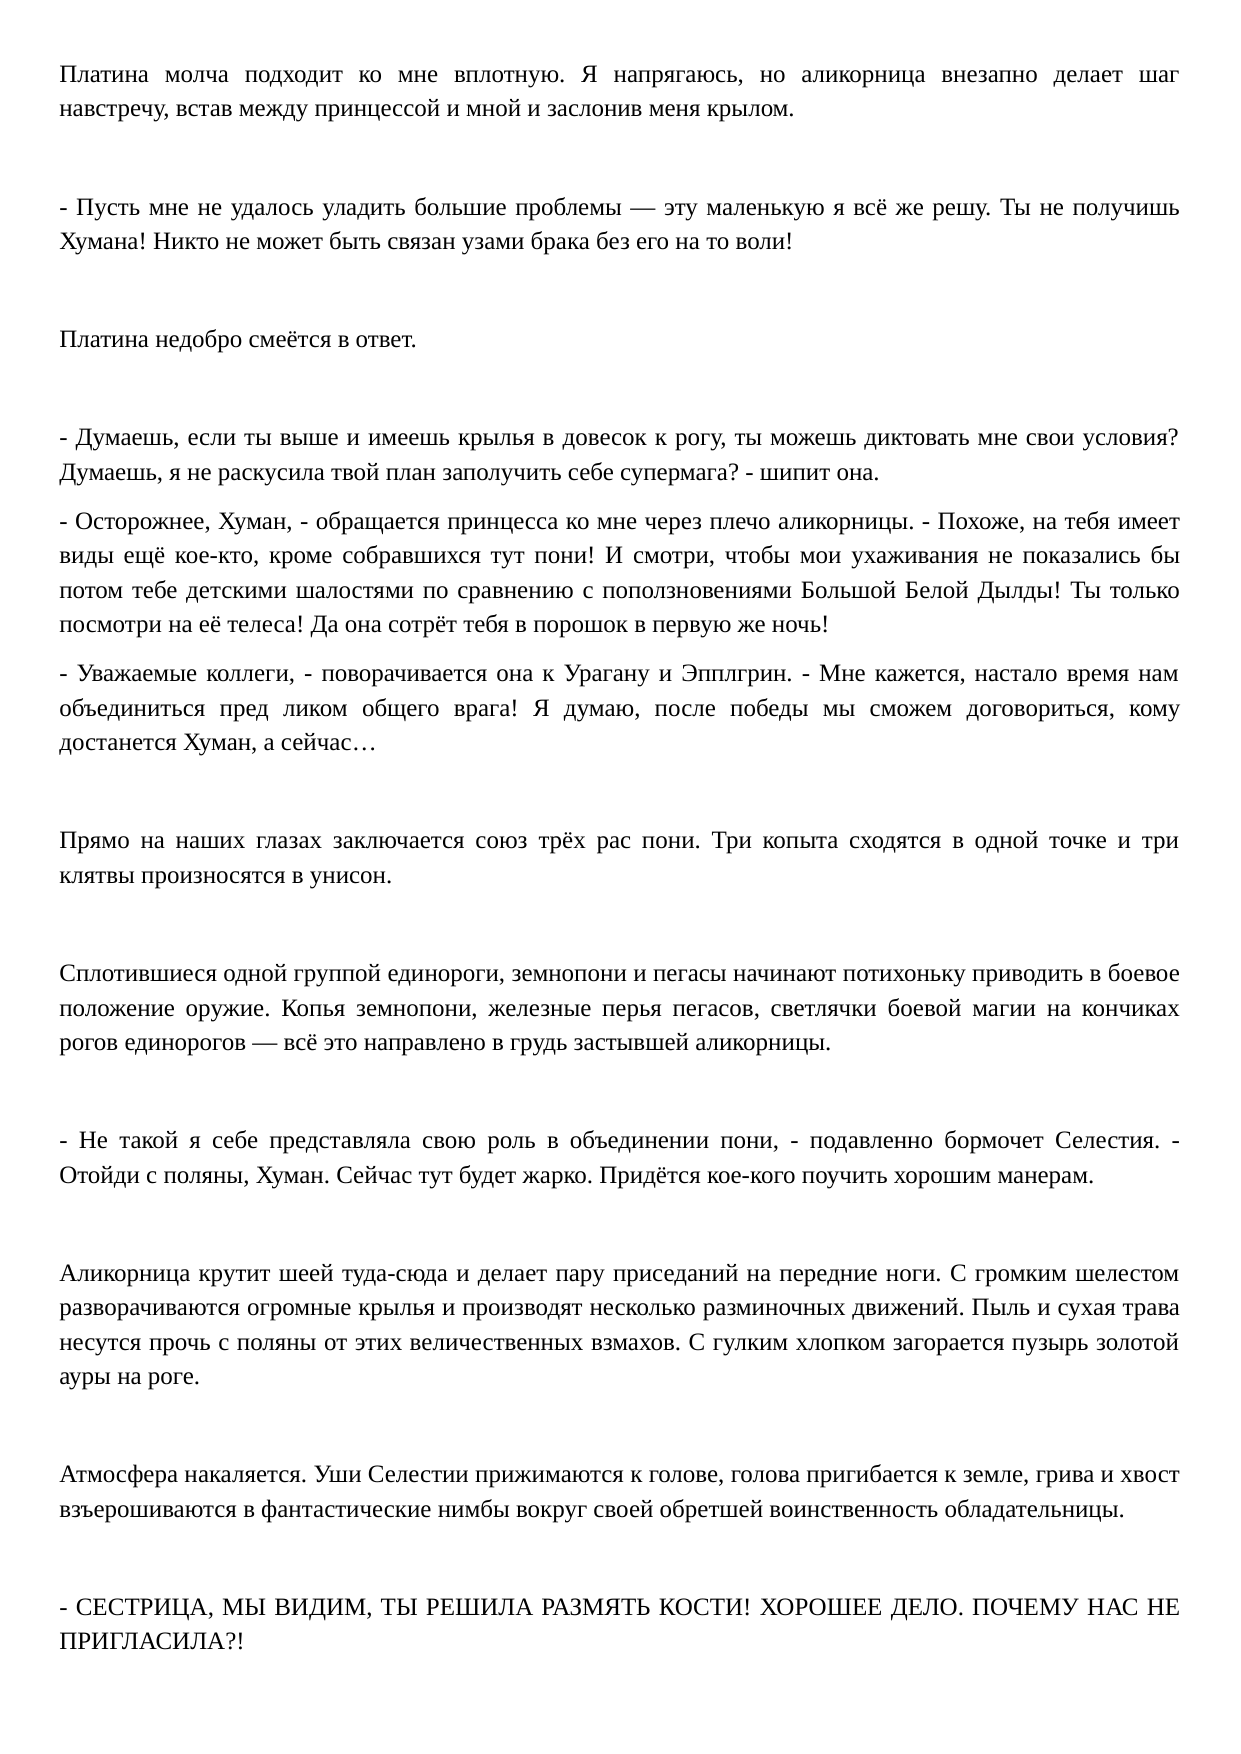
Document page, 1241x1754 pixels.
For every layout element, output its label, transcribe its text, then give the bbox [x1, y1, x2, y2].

text Платина молча подходит ко мне вплотную. Я напрягаюсь, но аликорница внезапно делает шаг навстречу, встав между принцессой и мной и заслонив меня крылом. [59, 59, 1181, 122]
text Прямо на наших глазах заключается союз трёх рас пони. Три копыта сходятся в одной точке и три клятвы произносятся в унисон. [59, 826, 1181, 889]
text - Осторожнее, Хуман, - обращается принцесса ко мне через плечо аликорницы. - Похоже, на тебя имеет виды ещё кое-кто, кроме собравшихся тут пони! И смотри, чтобы мои ухаживания не показались бы потом тебе детскими шалостями по сравнению с поползновениями Большой Белой Дылды! Ты только посмотри на её телеса! Да она сотрёт тебя в порошок в первую же ночь! [59, 506, 1181, 638]
text - Не такой я себе представляла свою роль в объединении пони, - подавленно бормочет Селестия. - Отойди с поляны, Хуман. Сейчас тут будет жарко. Придётся кое-кого поучить хорошим манерам. [59, 1125, 1181, 1188]
text Атмосфера накаляется. Уши Селестии прижимаются к голове, голова пригибается к земле, грива и хвост взъерошиваются в фантастические нимбы вокруг своей обретшей воинственность обладательницы. [59, 1459, 1181, 1523]
text Аликорница крутит шеей туда-сюда и делает пару приседаний на передние ноги. С громким шелестом разворачиваются огромные крылья и производят несколько разминочных движений. Пыль и сухая трава несутся прочь с поляны от этих величественных взмахов. С гулким хлопком загорается пузырь золотой ауры на роге. [59, 1258, 1181, 1390]
text - Думаешь, если ты выше и имеешь крылья в довесок к рогу, ты можешь диктовать мне свои условия? Думаешь, я не раскусила твой план заполучить себе супермага? - шипит она. [59, 422, 1181, 486]
text - Пусть мне не удалось уладить большие проблемы — эту маленькую я всё же решу. Ты не получишь Хумана! Никто не может быть связан узами брака без его на то воли! [59, 192, 1181, 255]
text - Уважаемые коллеги, - поворачивается она к Урагану и Эпплгрин. - Мне кажется, настало время нам объединиться пред ликом общего врага! Я думаю, после победы мы сможем договориться, кому достанется Хуман, а сейчас… [59, 658, 1181, 756]
text Сплотившиеся одной группой единороги, земнопони и пегасы начинают потихоньку приводить в боевое положение оружие. Копья земнопони, железные перья пегасов, светлячки боевой магии на кончиках рогов единорогов — всё это направлено в грудь застывшей аликорницы. [59, 958, 1181, 1056]
text Платина недобро смеётся в ответ. [59, 324, 1181, 353]
text - СЕСТРИЦА, МЫ ВИДИМ, ТЫ РЕШИЛА РАЗМЯТЬ КОСТИ! ХОРОШЕЕ ДЕЛО. ПОЧЕМУ НАС НЕ ПРИГЛАСИЛА?! [59, 1592, 1181, 1655]
